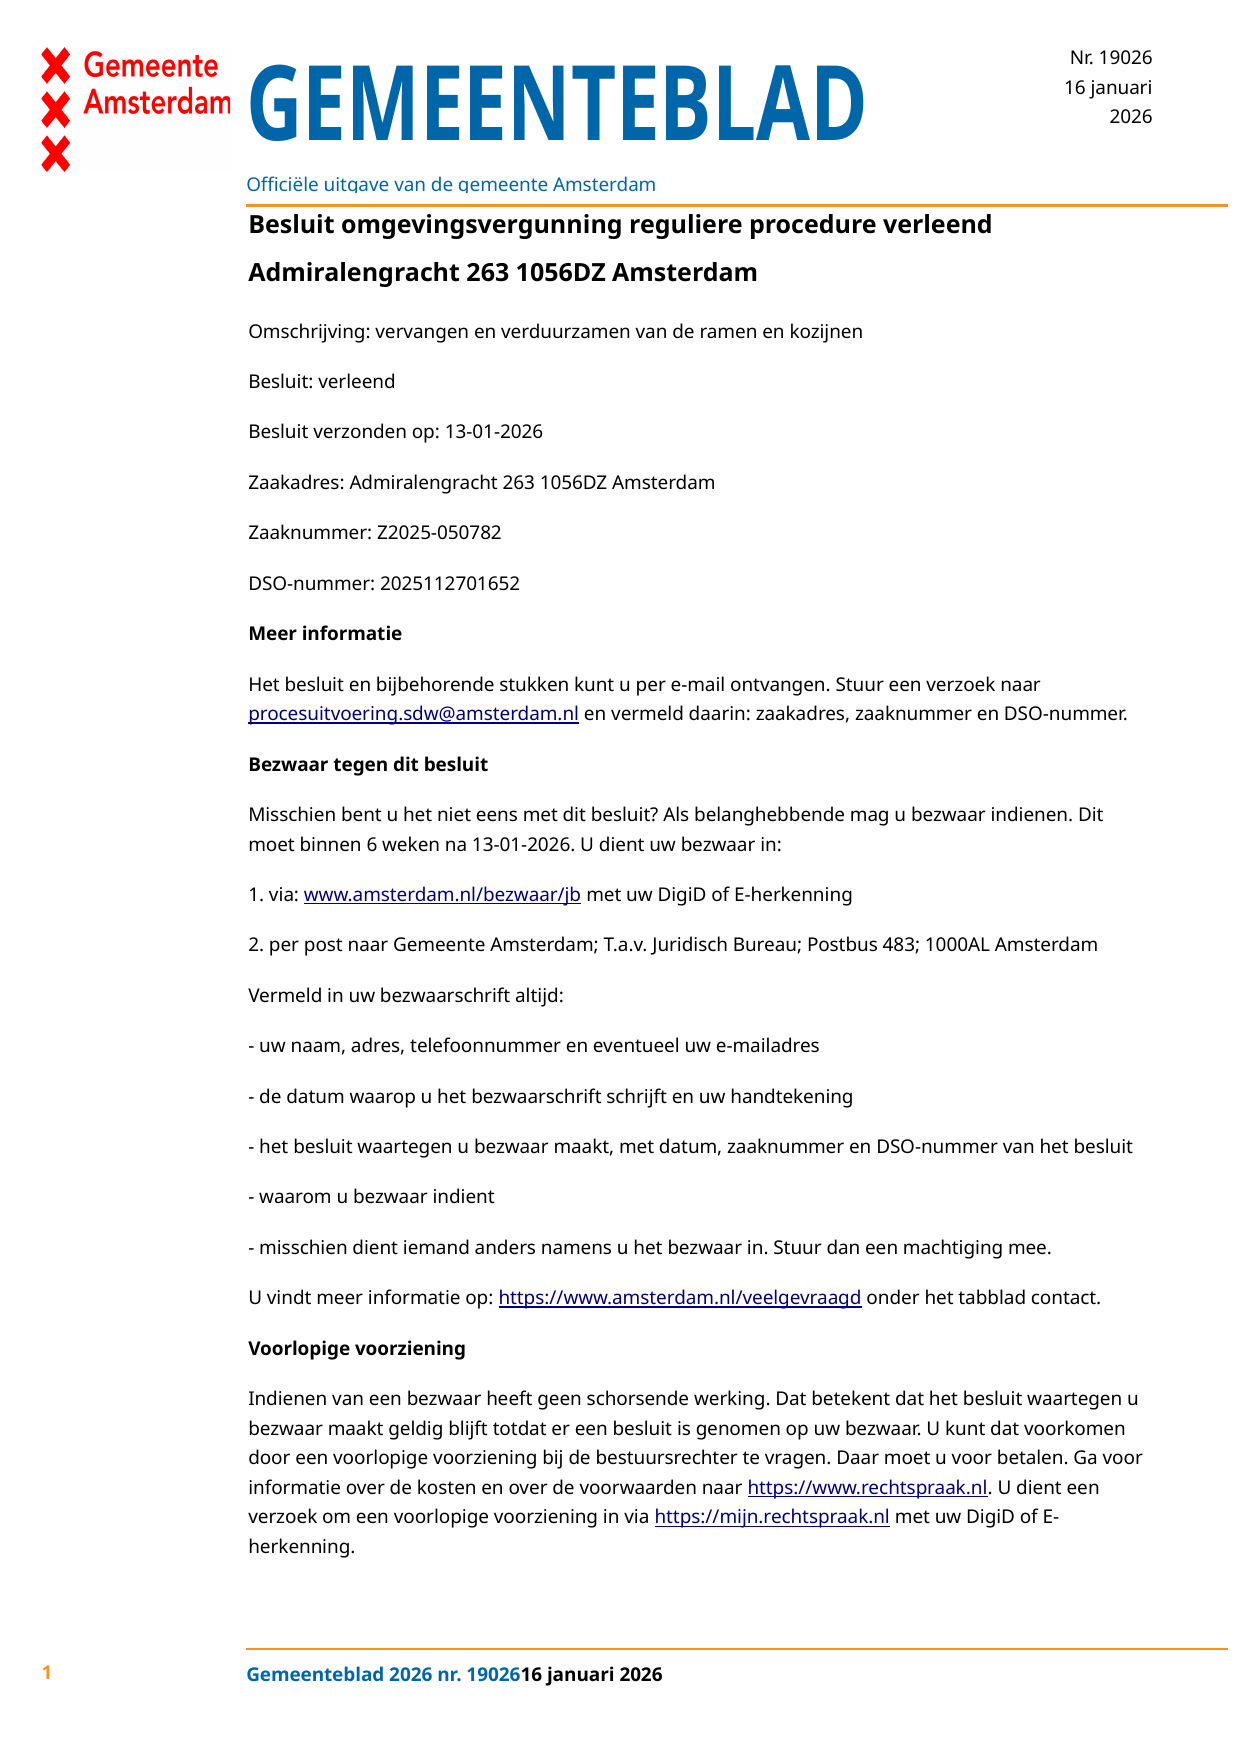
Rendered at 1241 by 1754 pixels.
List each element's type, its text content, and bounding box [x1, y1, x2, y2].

text Vermeld in uw bezwaarschrift altijd: [248, 982, 1152, 1008]
text - het besluit waartegen u bezwaar maakt, met datum, zaaknummer en DSO-nummer van het besluit [248, 1133, 1152, 1159]
text 2. per post naar Gemeente Amsterdam; T.a.v. Juridisch Bureau; Postbus 483; 1000AL Amsterdam [248, 932, 1152, 957]
picture [41, 47, 231, 172]
text Indienen van een bezwaar heeft geen schorsende werking. Dat betekent dat het besluit waartegen u bezwaar maakt geldig blijft totdat er een besluit is genomen op uw bezwaar. U kunt dat voorkomen door een voorlopige voorziening bij de bestuursrechter te vragen. Daar moet u voor betalen. Ga voor informatie over de kosten en over de voorwaarden naar https://www.rechtspraak.nl. U dient een verzoek om een voorlopige voorziening in via https://mijn.rechtspraak.nl met uw DigiD of E-herkenning. [248, 1385, 1152, 1559]
text - misschien dient iemand anders namens u het bezwaar in. Stuur dan een machtiging mee. [248, 1234, 1152, 1260]
text 1. via: www.amsterdam.nl/bezwaar/jb met uw DigiD of E-herkenning [248, 881, 1152, 907]
text Misschien bent u het niet eens met dit besluit? Als belanghebbende mag u bezwaar indienen. Dit moet binnen 6 weken na 13-01-2026. U dient uw bezwaar in: [248, 801, 1152, 857]
text Omschrijving: vervangen en verduurzamen van de ramen en kozijnen [248, 318, 1152, 344]
text Besluit: verleend [248, 368, 1152, 394]
text DSO-nummer: 2025112701652 [248, 570, 1152, 596]
text Meer informatie [248, 620, 1152, 646]
text U vindt meer informatie op: https://www.amsterdam.nl/veelgevraagd onder het tabblad contact. [248, 1284, 1152, 1310]
text - de datum waarop u het bezwaarschrift schrijft en uw handtekening [248, 1083, 1152, 1109]
text Zaakadres: Admiralengracht 263 1056DZ Amsterdam [248, 469, 1152, 495]
text Besluit verzonden op: 13-01-2026 [248, 419, 1152, 444]
text Het besluit en bijbehorende stukken kunt u per e-mail ontvangen. Stuur een verzoek naar procesuitvoering.sdw@amsterdam.nl en vermeld daarin: zaakadres, zaaknummer en DSO-nummer. [248, 671, 1152, 726]
text - uw naam, adres, telefoonnummer en eventueel uw e-mailadres [248, 1032, 1152, 1058]
text Zaaknummer: Z2025-050782 [248, 519, 1152, 545]
text - waarom u bezwaar indient [248, 1184, 1152, 1209]
text Voorlopige voorziening [248, 1335, 1152, 1361]
text Bezwaar tegen dit besluit [248, 751, 1152, 777]
text Besluit omgevingsvergunning reguliere procedure verleend Admiralengracht 263 1056DZ Amsterdam [248, 207, 1152, 288]
